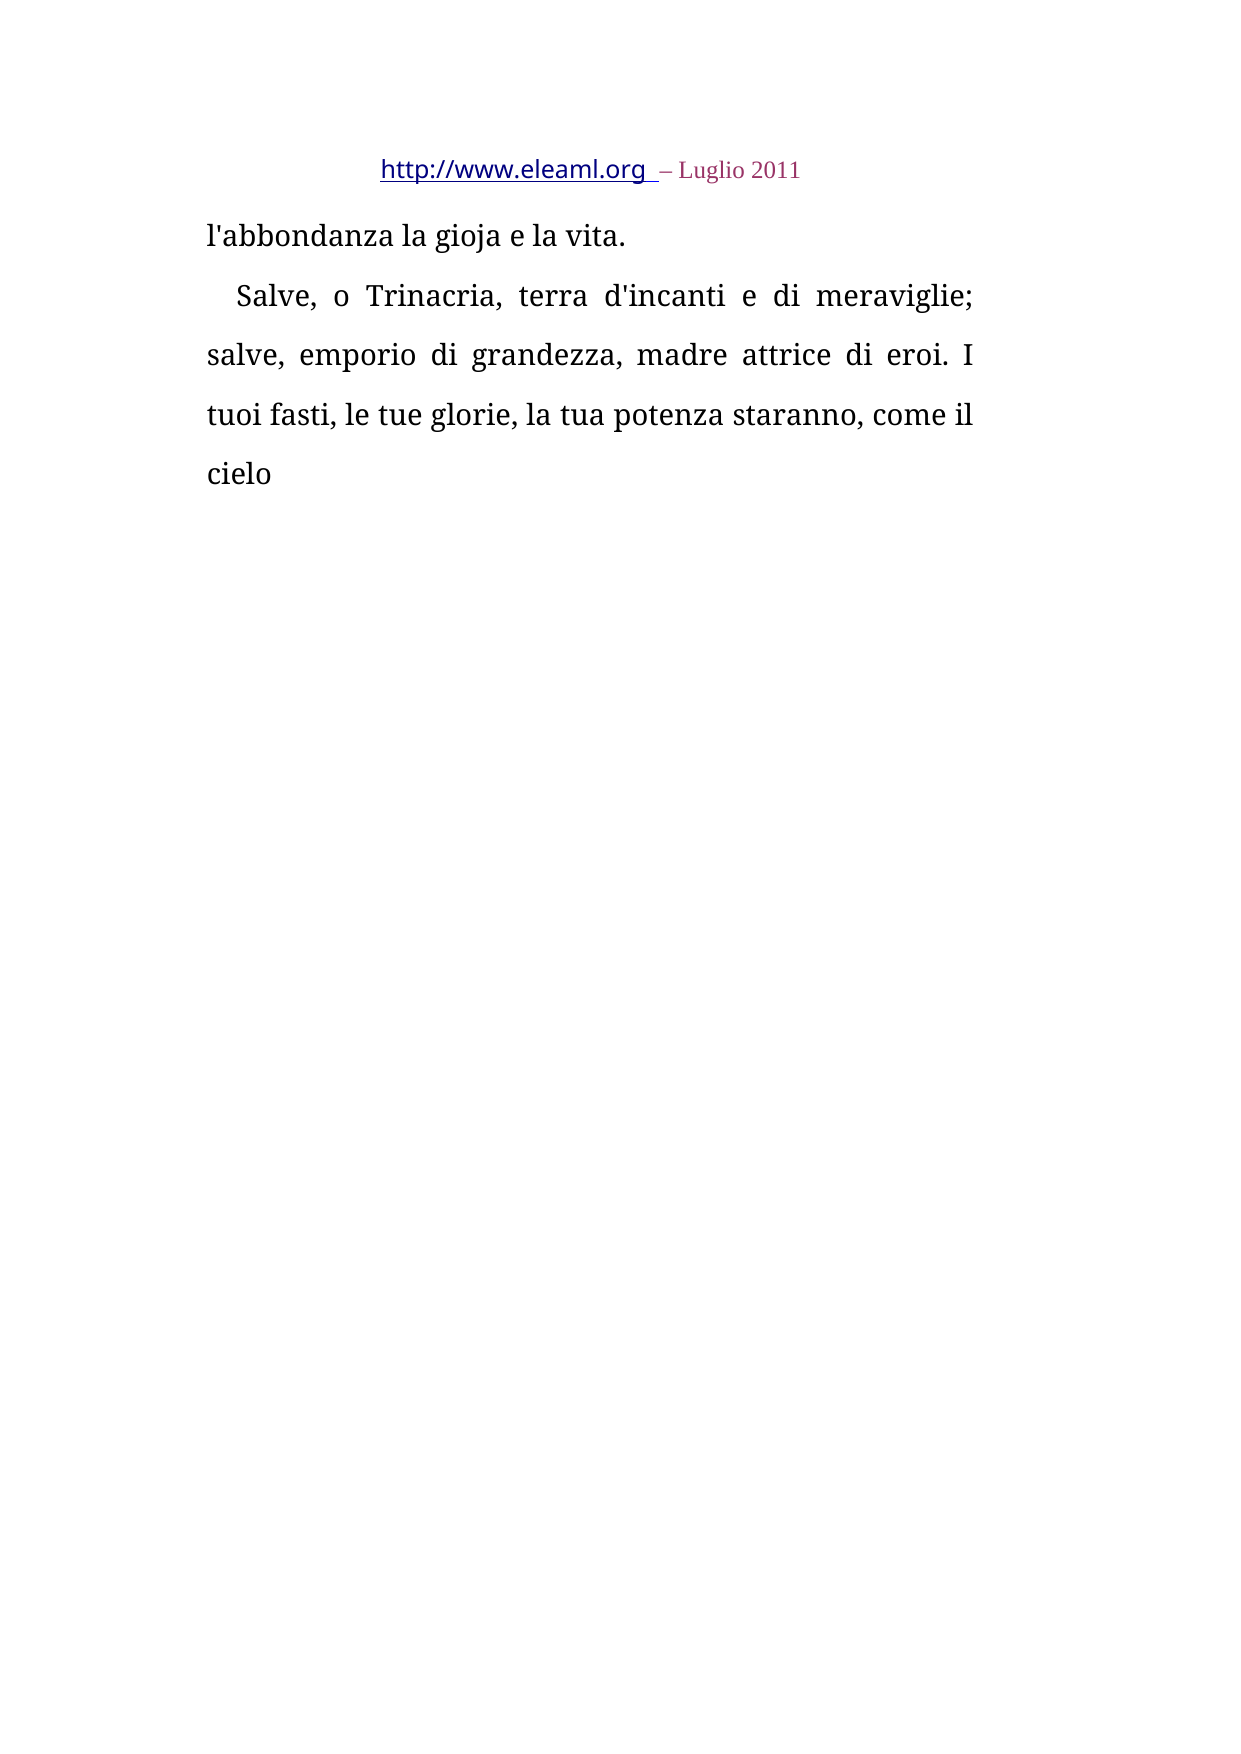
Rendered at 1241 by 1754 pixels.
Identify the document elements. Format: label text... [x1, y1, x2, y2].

text l'abbondanza la gioja e la vita. [207, 215, 974, 255]
text Salve, o Trinacria, terra d'incanti e di meraviglie; salve, emporio di grandezza, madre attrice di eroi. I tuoi fasti, le tue glorie, la tua potenza staranno, come il cielo [207, 275, 974, 493]
